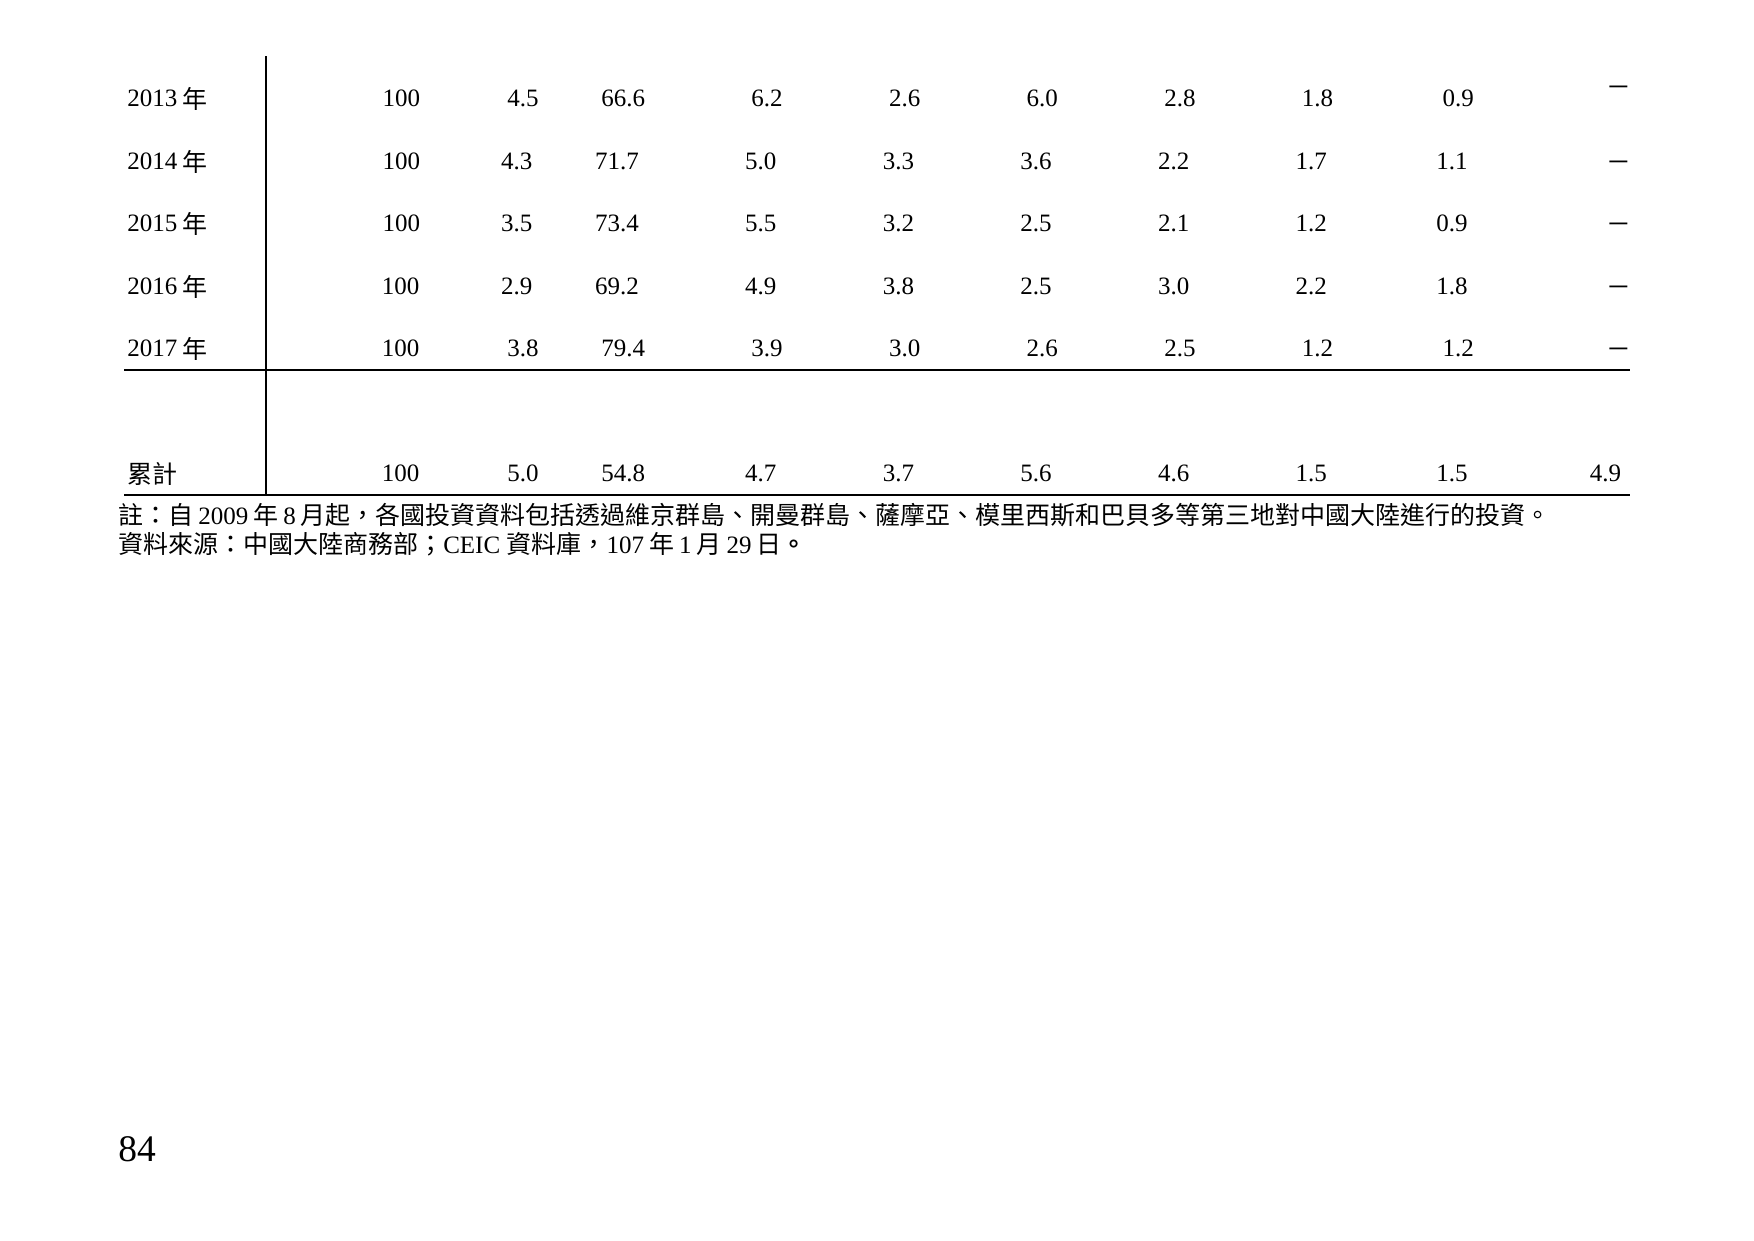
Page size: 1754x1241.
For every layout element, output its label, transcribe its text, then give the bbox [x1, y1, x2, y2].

table_cell ─ [1477, 119, 1630, 181]
table_cell 0.9 [1336, 56, 1477, 118]
table_cell 1.1 [1336, 119, 1477, 181]
table_cell 2.1 [1061, 181, 1198, 243]
table_cell 3.6 [923, 119, 1061, 181]
table_cell 2013年 [124, 56, 265, 118]
table_cell 4.3 [434, 119, 541, 181]
table_cell 1.2 [1198, 306, 1336, 368]
table_cell 4.6 [1061, 371, 1198, 493]
table_cell 5.0 [434, 371, 541, 493]
table_cell 2016年 [124, 244, 265, 306]
table_cell 1.8 [1198, 56, 1336, 118]
table_cell 100 [267, 306, 434, 368]
table_cell 100 [267, 56, 434, 118]
table_cell 0.9 [1336, 181, 1477, 243]
table_cell 3.9 [648, 306, 785, 368]
table_cell 1.2 [1198, 181, 1336, 243]
table_cell 5.0 [648, 119, 785, 181]
table_cell 1.5 [1198, 371, 1336, 493]
table_cell 100 [267, 244, 434, 306]
table_cell 2015年 [124, 181, 265, 243]
table_cell 3.8 [785, 244, 923, 306]
text 資料來源：中國大陸商務部；CEIC 資料庫，107年1月29日。 [118, 532, 1636, 559]
table_cell 4.9 [1477, 371, 1630, 493]
table_cell 1.5 [1336, 371, 1477, 493]
table_cell 79.4 [541, 306, 648, 368]
text 註：自2009年8月起，各國投資資料包括透過維京群島、開曼群島、薩摩亞、模里西斯和巴貝多等第三地對中國大陸進行的投資。 [118, 496, 1636, 532]
table_cell 3.5 [434, 181, 541, 243]
table_cell 2.5 [1061, 306, 1198, 368]
table_cell 1.7 [1198, 119, 1336, 181]
table_cell ─ [1477, 306, 1630, 368]
table_cell 73.4 [541, 181, 648, 243]
table_cell ─ [1477, 181, 1630, 243]
table_cell ─ [1477, 56, 1630, 118]
table_cell ─ [1477, 244, 1630, 306]
table_cell 4.5 [434, 56, 541, 118]
table_cell 2017年 [124, 306, 265, 368]
table_cell 5.5 [648, 181, 785, 243]
table_cell 66.6 [541, 56, 648, 118]
table_cell 3.8 [434, 306, 541, 368]
table_cell 4.7 [648, 371, 785, 493]
table_cell 2014年 [124, 119, 265, 181]
table_cell 2.6 [923, 306, 1061, 368]
table_cell 3.7 [785, 371, 923, 493]
table_cell 100 [267, 371, 434, 493]
table_cell 1.8 [1336, 244, 1477, 306]
table_cell 2.2 [1198, 244, 1336, 306]
table_cell 69.2 [541, 244, 648, 306]
table_cell 100 [267, 181, 434, 243]
table_cell 2.6 [785, 56, 923, 118]
table_cell 3.3 [785, 119, 923, 181]
table_cell 2.8 [1061, 56, 1198, 118]
table_cell 5.6 [923, 371, 1061, 493]
table_cell 3.0 [1061, 244, 1198, 306]
table_cell 6.0 [923, 56, 1061, 118]
table_cell 2.2 [1061, 119, 1198, 181]
table_cell 3.0 [785, 306, 923, 368]
table_cell 4.9 [648, 244, 785, 306]
table_cell 2.5 [923, 181, 1061, 243]
table_cell 100 [267, 119, 434, 181]
table_cell 71.7 [541, 119, 648, 181]
table_cell 1.2 [1336, 306, 1477, 368]
table_cell 2.5 [923, 244, 1061, 306]
table_cell 3.2 [785, 181, 923, 243]
table_cell 54.8 [541, 371, 648, 493]
table_cell 累計 [124, 371, 265, 493]
table_cell 2.9 [434, 244, 541, 306]
table_cell 6.2 [648, 56, 785, 118]
